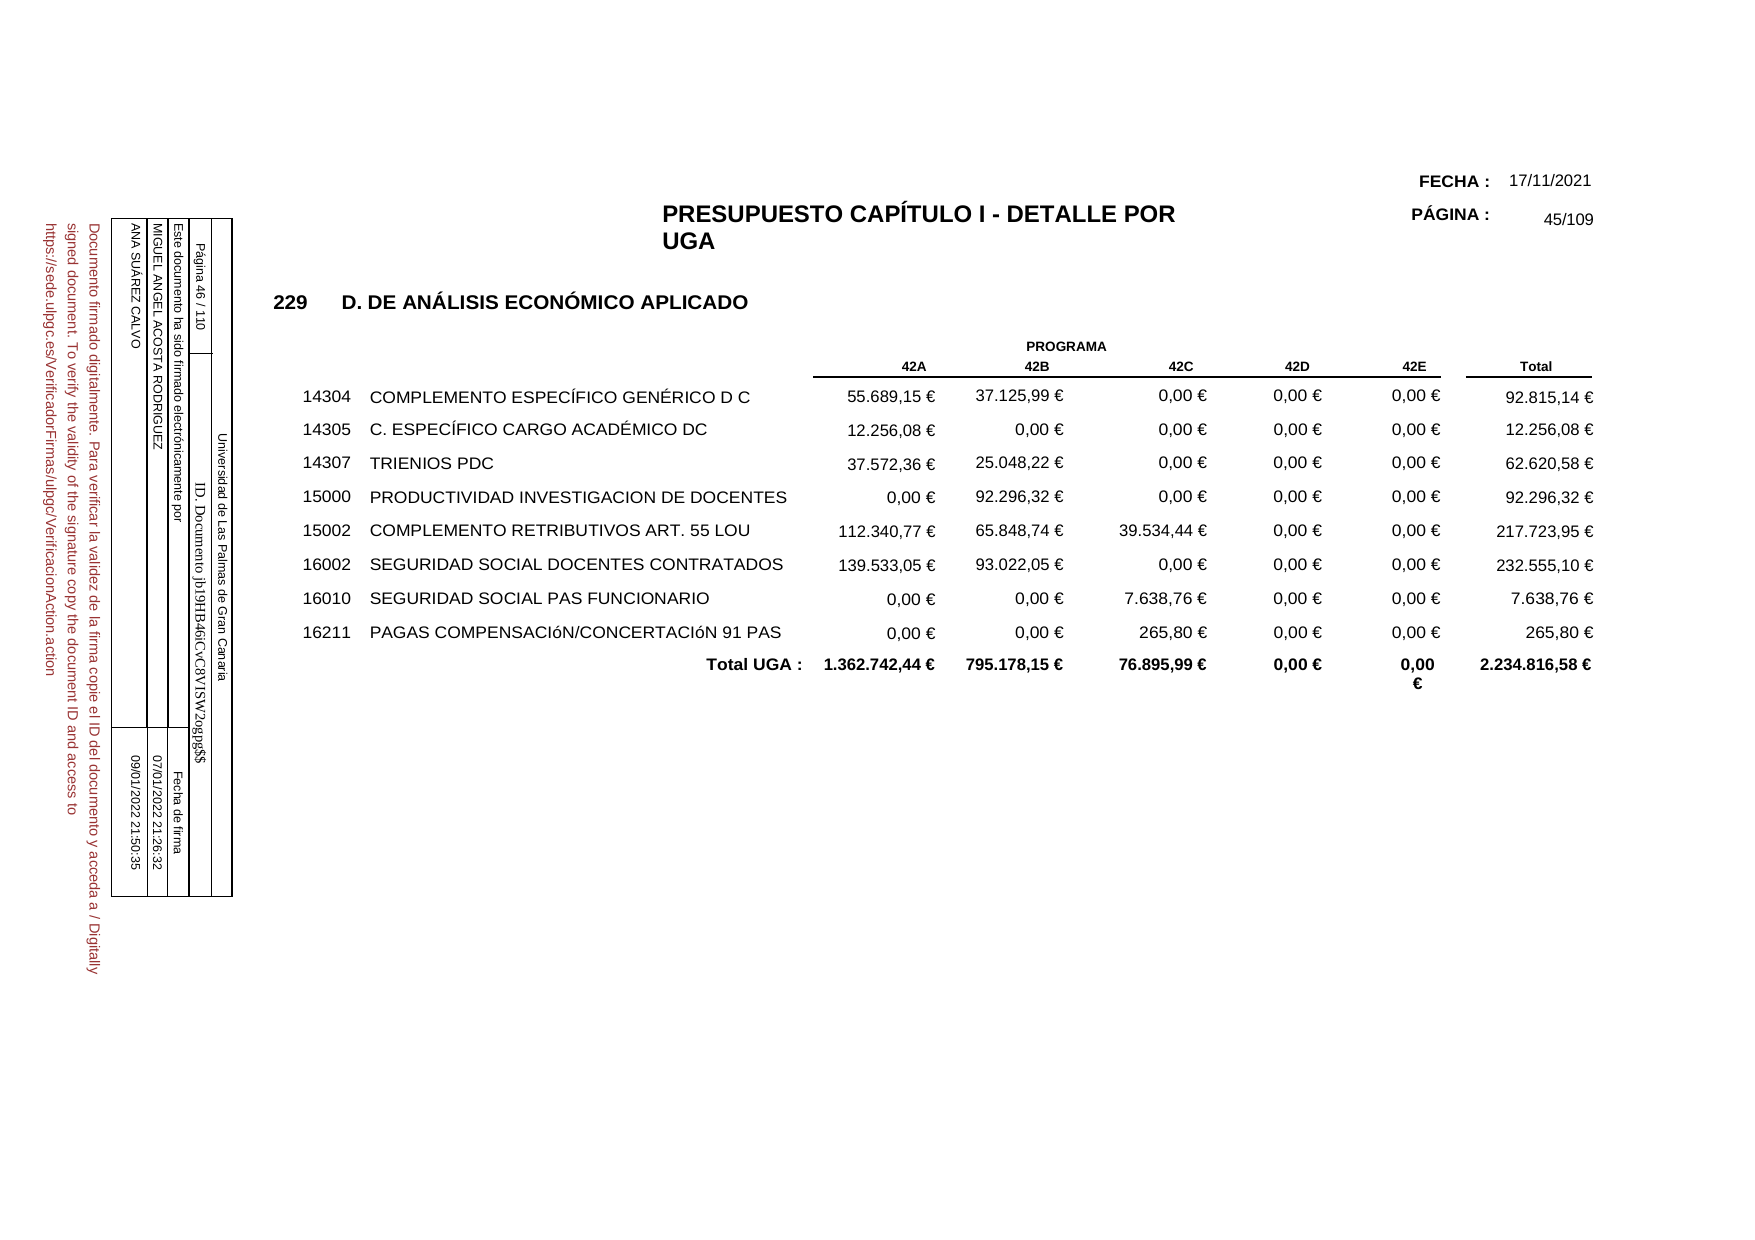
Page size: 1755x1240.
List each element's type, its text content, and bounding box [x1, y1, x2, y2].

table_header MIGUEL ANGEL ACOSTA RODRIGUEZ [148, 219, 167, 727]
table_header Este documento ha sido firmado electrónicamente por [169, 219, 188, 727]
table_cell PRODUCTIVIDAD INVESTIGACION DE DOCENTES [365, 481, 813, 514]
table_cell 65.848,74 € [949, 514, 1112, 548]
table_cell 0,00 € [1112, 481, 1240, 514]
table_cell 15000 [268, 481, 365, 514]
table_cell 37.572,36 € [813, 447, 949, 481]
table_cell 93.022,05 € [949, 548, 1112, 582]
table_cell 0,00 € [1357, 481, 1441, 514]
table_header Universidad de Las Palmas de Gran Canaria [212, 219, 231, 896]
table_cell 14304 [268, 376, 365, 413]
table_cell 0,00 € [1357, 616, 1441, 649]
table_cell 16002 [268, 548, 365, 582]
table_cell 92.296,32 € [1466, 481, 1592, 514]
table_cell 37.125,99 € [949, 378, 1112, 413]
table_cell 0,00 € [1357, 582, 1441, 616]
table_cell 42D [1240, 327, 1357, 376]
table_cell COMPLEMENTO ESPECÍFICO GENÉRICO D C [365, 376, 813, 413]
table_cell 0,00 € [1112, 447, 1240, 481]
table_cell [1441, 447, 1466, 481]
table_cell 0,00 € [1112, 548, 1240, 582]
table_cell 0,00 € [1357, 413, 1441, 447]
table_cell ID. Documento jb19HB46iCvC8VISW2ogpg$$ [190, 354, 211, 896]
table_cell 139.533,05 € [813, 548, 949, 582]
table_cell 7.638,76 € [1112, 582, 1240, 616]
table_cell Total [1466, 327, 1592, 376]
table_cell 0,00 € [1240, 582, 1357, 616]
table_cell Total UGA : [365, 649, 813, 693]
table_cell 42A [813, 327, 949, 376]
table_cell 12.256,08 € [813, 413, 949, 447]
table_cell 0,00 € [1357, 378, 1441, 413]
table_cell 0,00 € [1240, 378, 1357, 413]
table_cell 0,00 € [813, 616, 949, 649]
table_cell PROGRAMA 42B [949, 327, 1112, 376]
table_cell 92.815,14 € [1466, 378, 1592, 413]
table_cell PAGAS COMPENSACIóN/CONCERTACIóN 91 PAS [365, 616, 813, 649]
table_cell 265,80 € [1112, 616, 1240, 649]
table_cell [1441, 481, 1466, 514]
table_cell 112.340,77 € [813, 514, 949, 548]
table_cell 0,00 € [1112, 413, 1240, 447]
text 45/109 [1494, 210, 1594, 229]
table_cell 0,00 € [1112, 378, 1240, 413]
table_cell 7.638,76 € [1466, 582, 1592, 616]
table_cell 0,00 € [949, 582, 1112, 616]
table_cell 0,00 € [1240, 481, 1357, 514]
table_cell COMPLEMENTO RETRIBUTIVOS ART. 55 LOU [365, 514, 813, 548]
table_cell [1441, 327, 1466, 376]
table_cell 42C [1112, 327, 1240, 376]
table_cell 0,00 € [1357, 548, 1441, 582]
table_cell [1441, 514, 1466, 548]
table_cell 14305 [268, 413, 365, 447]
table_cell 0,00 € [1357, 447, 1441, 481]
table_cell [365, 327, 813, 376]
table_cell SEGURIDAD SOCIAL DOCENTES CONTRATADOS [365, 548, 813, 582]
text 17/11/2021 [1494, 171, 1591, 190]
table_cell 62.620,58 € [1466, 447, 1592, 481]
table_cell [1441, 582, 1466, 616]
table_cell 42E [1357, 327, 1441, 376]
table_cell 217.723,95 € [1466, 514, 1592, 548]
table_cell [1441, 376, 1466, 413]
table_cell 2.234.816,58 € [1466, 649, 1592, 693]
table_cell 0,00 € [813, 582, 949, 616]
table_cell 15002 [268, 514, 365, 548]
table_header DE ANÁLISIS ECONÓMICO APLICADO [365, 286, 813, 327]
table_header ANA SUÁREZ CALVO [112, 219, 146, 727]
table_cell [1441, 548, 1466, 582]
table_cell 07/01/2022 21:26:32 [148, 728, 167, 896]
table_cell 0,00 € [1357, 649, 1441, 693]
table_cell 0,00 € [949, 616, 1112, 649]
text FECHA : PÁGINA : [1408, 171, 1490, 224]
table_cell [1441, 649, 1466, 693]
table_cell TRIENIOS PDC [365, 447, 813, 481]
table_cell 265,80 € [1466, 616, 1592, 649]
table_cell Fecha de firma [168, 728, 188, 896]
table_cell 0,00 € [1240, 514, 1357, 548]
table_cell 0,00 € [813, 481, 949, 514]
table_cell C. ESPECÍFICO CARGO ACADÉMICO DC [365, 413, 813, 447]
table_cell 16211 [268, 616, 365, 649]
table_cell [1441, 616, 1466, 649]
table_cell SEGURIDAD SOCIAL PAS FUNCIONARIO [365, 582, 813, 616]
table_cell 55.689,15 € [813, 378, 949, 413]
table_cell 0,00 € [1240, 548, 1357, 582]
text Documento firmado digitalmente. Para verificar la validez de la firma copie el ID del documento y acceda a / Digitally signed document. To verify the validity of the signature copy the document ID and access to https://sede.ulpgc.es/VerificadorFirmas/ulpgc/VerificacionAction.action [43, 223, 103, 976]
table_cell 92.296,32 € [949, 481, 1112, 514]
table_cell 0,00 € [1240, 649, 1357, 693]
table_header Página 46 / 110 [190, 219, 211, 353]
table_cell 0,00 € [1240, 447, 1357, 481]
table_cell 14307 [268, 447, 365, 481]
table_cell 12.256,08 € [1466, 413, 1592, 447]
table_cell [268, 649, 365, 693]
table_cell 0,00 € [1357, 514, 1441, 548]
table_cell 795.178,15 € [949, 649, 1112, 693]
table_cell 1.362.742,44 € [813, 649, 949, 693]
text [111, 218, 234, 901]
table_header 229 D. [268, 286, 365, 327]
table_cell 0,00 € [1240, 413, 1357, 447]
table_cell 16010 [268, 582, 365, 616]
table_cell 0,00 € [1240, 616, 1357, 649]
text PRESUPUESTO CAPÍTULO I - DETALLE POR UGA [662, 199, 1234, 255]
table_header [813, 286, 1592, 327]
table_cell 25.048,22 € [949, 447, 1112, 481]
table_cell 0,00 € [949, 413, 1112, 447]
table_cell 76.895,99 € [1112, 649, 1240, 693]
table_cell [1441, 413, 1466, 447]
table_cell 232.555,10 € [1466, 548, 1592, 582]
table_cell [268, 327, 365, 376]
table_cell 39.534,44 € [1112, 514, 1240, 548]
table_cell 09/01/2022 21:50:35 [112, 728, 147, 896]
